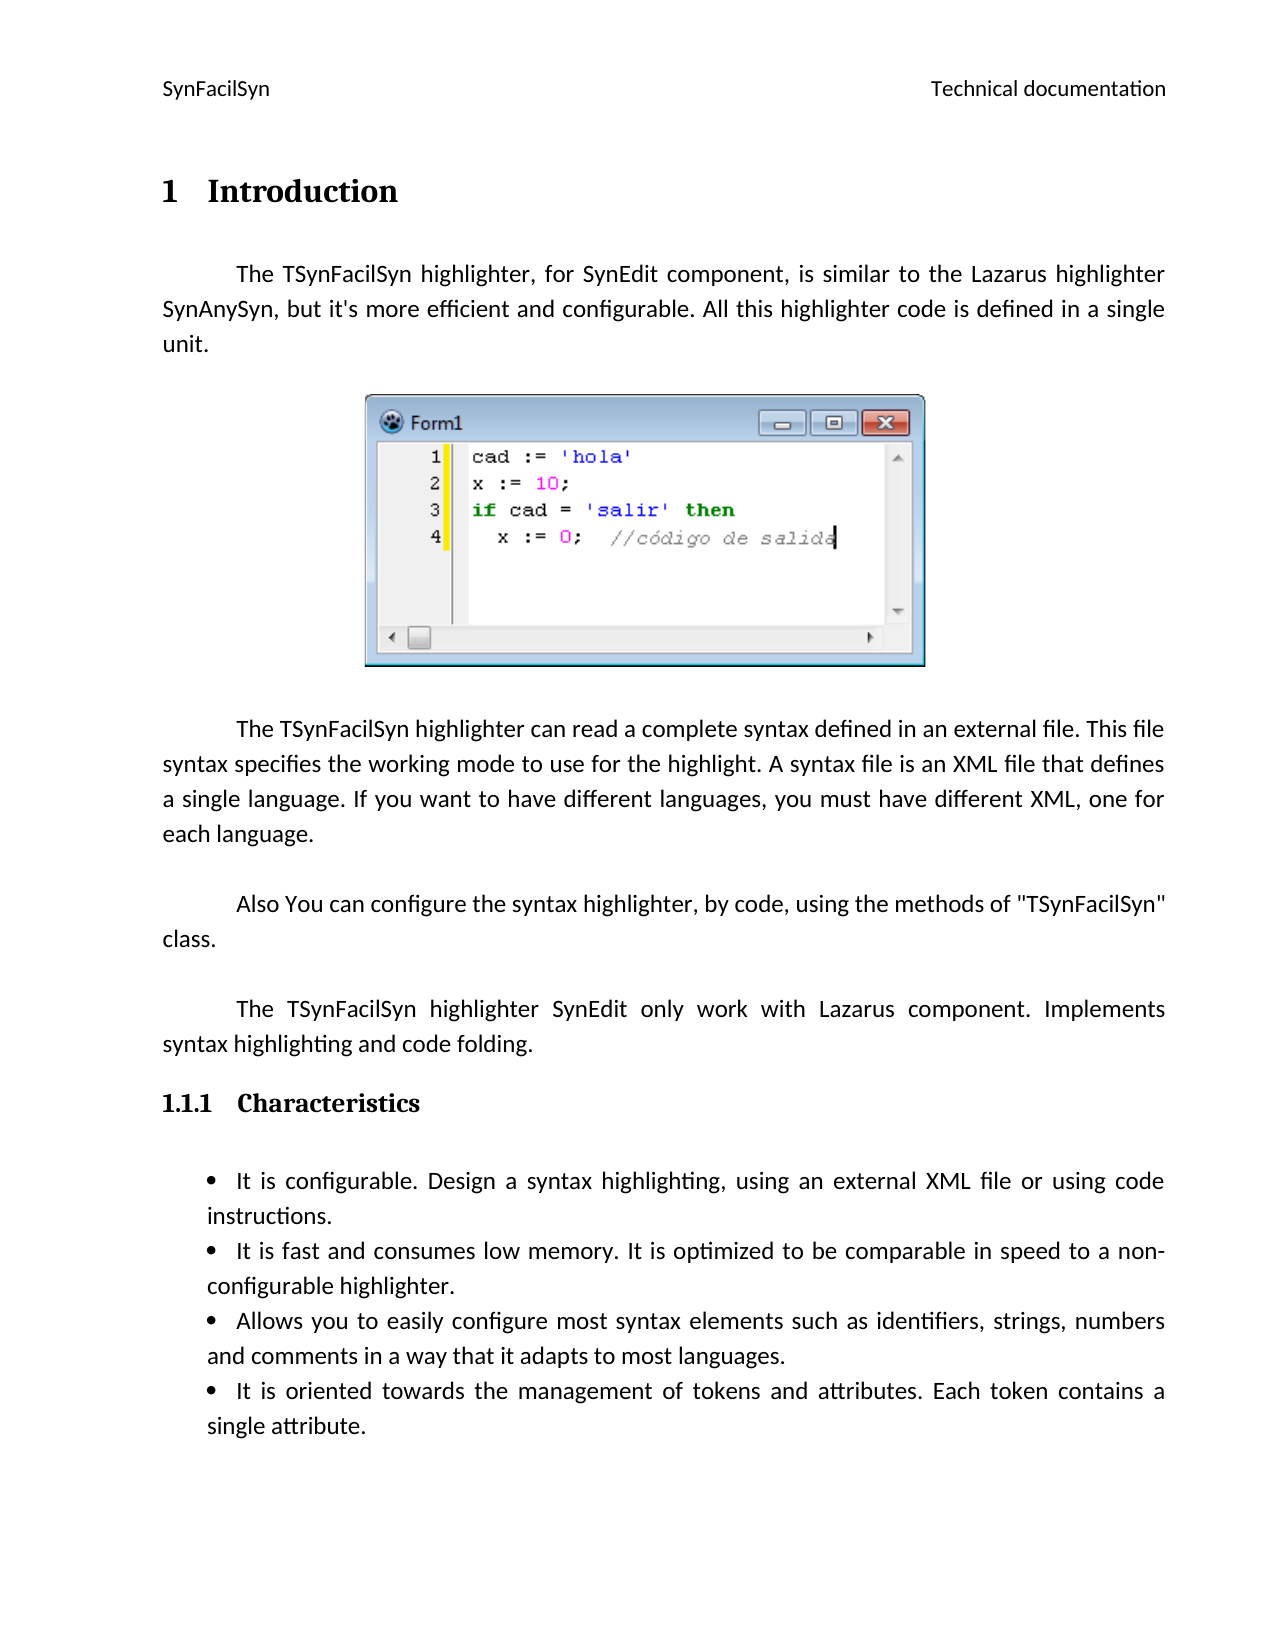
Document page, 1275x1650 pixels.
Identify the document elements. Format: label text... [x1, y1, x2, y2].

list It is fast and consumes low memory. It is optimized to be comparable in speed to a non-configurable highlighter. [207, 1235, 1167, 1300]
text The TSynFacilSyn highlighter, for SynEdit component, is similar to the Lazarus highlighter SynAnySyn, but it's more efficient and configurable. All this highlighter code is defined in a single unit. [162, 258, 1167, 358]
text The TSynFacilSyn highlighter can read a complete syntax defined in an external file. This file syntax specifies the working mode to use for the highlight. A syntax file is an XML file that defines a single language. If you want to have different languages, you must have different XML, one for each language. [162, 713, 1167, 848]
picture [364, 394, 926, 667]
list It is oriented towards the management of tokens and attributes. Each token contains a single attribute. [207, 1375, 1167, 1440]
text Also You can configure the syntax highlighter, by code, using the methods of "TSynFacilSyn" class. [162, 888, 1167, 953]
subtitle Introduction [162, 173, 1167, 211]
list Allows you to easily configure most syntax elements such as identifiers, strings, numbers and comments in a way that it adapts to most languages. [207, 1305, 1167, 1370]
list It is configurable. Design a syntax highlighting, using an external XML file or using code instructions. [207, 1165, 1167, 1230]
text The TSynFacilSyn highlighter SynEdit only work with Lazarus component. Implements syntax highlighting and code folding. [162, 993, 1167, 1058]
subtitle Characteristics [162, 1088, 1167, 1119]
